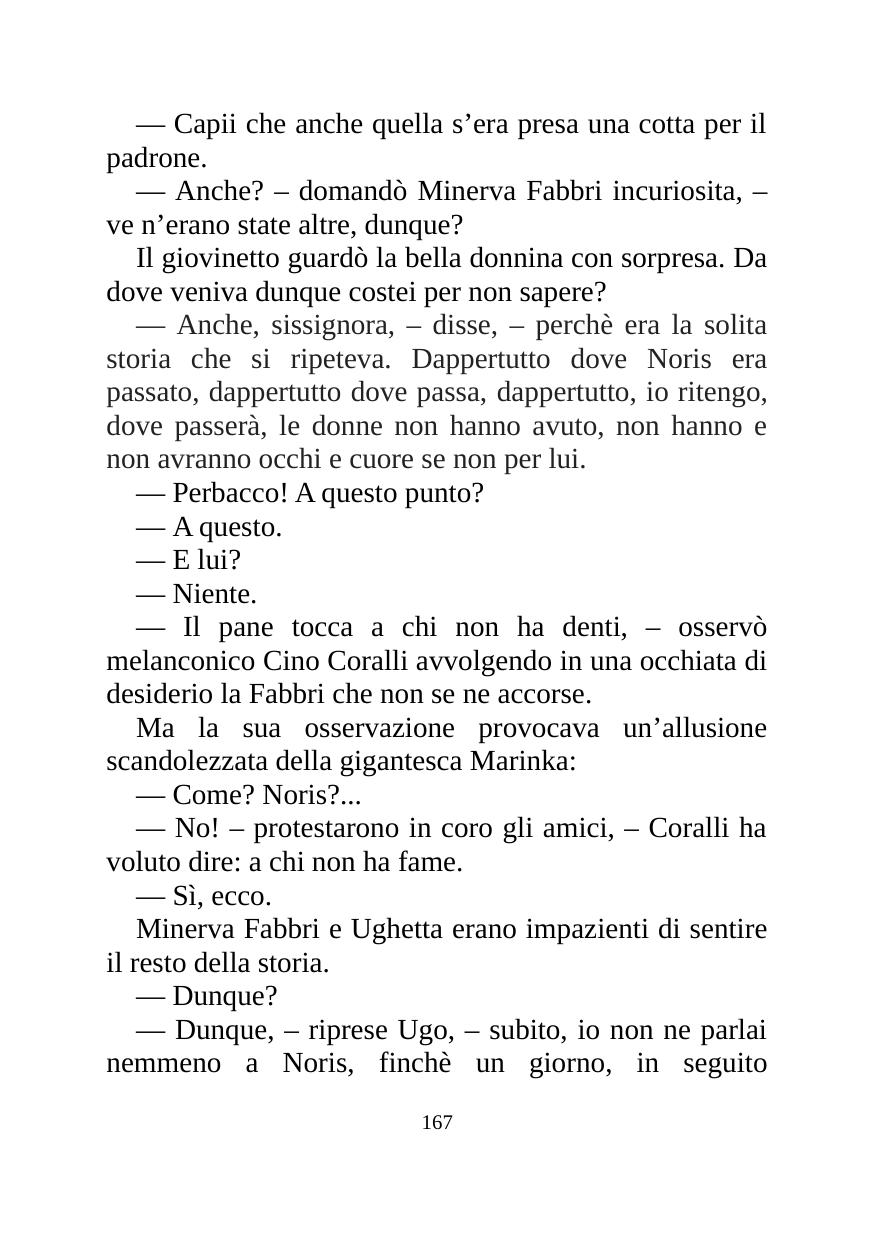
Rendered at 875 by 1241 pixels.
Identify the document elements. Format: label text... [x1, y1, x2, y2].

text — Capii che anche quella s’era presa una cotta per il padrone. [106, 106, 768, 173]
text — No! – protestarono in coro gli amici, – Coralli ha voluto dire: a chi non ha fame. [106, 811, 768, 878]
text — Sì, ecco. [106, 878, 768, 911]
text — E lui? [106, 542, 768, 576]
text Ma la sua osservazione provocava un’allusione scandolezzata della gigantesca Marinka: [106, 710, 768, 777]
text — Il pane tocca a chi non ha denti, – osservò melanconico Cino Coralli avvolgendo in una occhiata di desiderio la Fabbri che non se ne accorse. [106, 609, 768, 710]
text — Anche? – domandò Minerva Fabbri incuriosita, – ve n’erano state altre, dunque? [106, 173, 768, 240]
text — Niente. [106, 576, 768, 609]
text — Perbacco! A questo punto? [106, 475, 768, 509]
text — Anche, sissignora, – disse, – perchè era la solita storia che si ripeteva. Dappertutto dove Noris era passato, dappertutto dove passa, dappertutto, io ritengo, dove passerà, le donne non hanno avuto, non hanno e non avranno occhi e cuore se non per lui. [106, 307, 768, 475]
text Minerva Fabbri e Ughetta erano impazienti di sentire il resto della storia. [106, 911, 768, 978]
text — Dunque? [106, 978, 768, 1012]
text — Come? Noris?... [106, 777, 768, 811]
text — Dunque, – riprese Ugo, – subito, io non ne parlai nemmeno a Noris, finchè un giorno, in seguito [106, 1012, 768, 1079]
text — A questo. [106, 509, 768, 542]
text Il giovinetto guardò la bella donnina con sorpresa. Da dove veniva dunque costei per non sapere? [106, 240, 768, 307]
